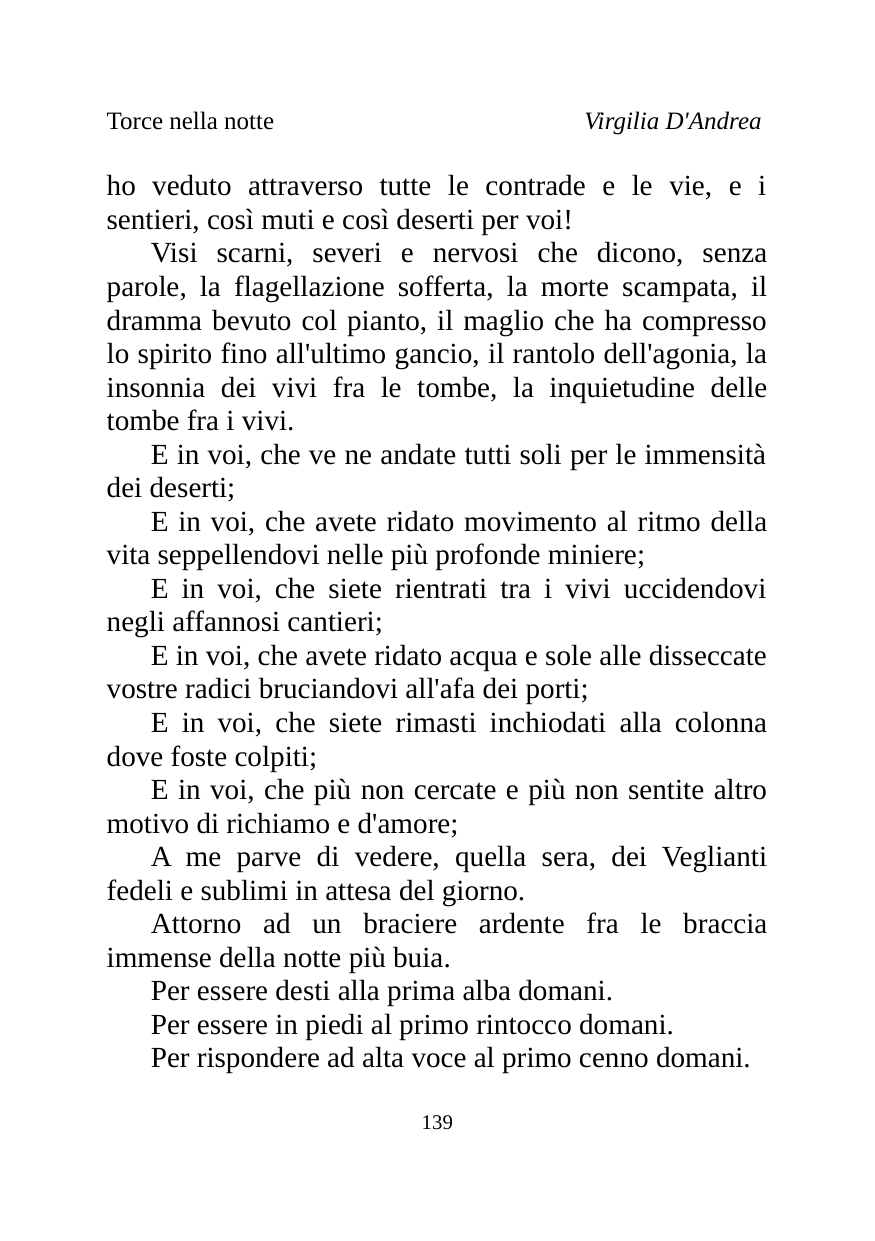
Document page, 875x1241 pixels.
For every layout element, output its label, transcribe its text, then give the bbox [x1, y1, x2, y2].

text ho veduto attraverso tutte le contrade e le vie, e i sentieri, così muti e così deserti per voi! [106, 168, 768, 236]
text A me parve di vedere, quella sera, dei Veglianti fedeli e sublimi in attesa del giorno. [106, 839, 768, 906]
text Per rispondere ad alta voce al primo cenno domani. [106, 1041, 768, 1074]
text E in voi, che avete ridato movimento al ritmo della vita seppellendovi nelle più profonde miniere; [106, 504, 768, 571]
text E in voi, che siete rimasti inchiodati alla colonna dove foste colpiti; [106, 705, 768, 772]
text E in voi, che avete ridato acqua e sole alle disseccate vostre radici bruciandovi all'afa dei porti; [106, 638, 768, 705]
text Per essere in piedi al primo rintocco domani. [106, 1007, 768, 1041]
text E in voi, che siete rientrati tra i vivi uccidendovi negli affannosi cantieri; [106, 571, 768, 638]
text E in voi, che ve ne andate tutti soli per le immensità dei deserti; [106, 437, 768, 504]
text E in voi, che più non cercate e più non sentite altro motivo di richiamo e d'amore; [106, 772, 768, 839]
text Visi scarni, severi e nervosi che dicono, senza parole, la flagellazione sofferta, la morte scampata, il dramma bevuto col pianto, il maglio che ha compresso lo spirito fino all'ultimo gancio, il rantolo dell'agonia, la insonnia dei vivi fra le tombe, la inquietudine delle tombe fra i vivi. [106, 236, 768, 437]
text Per essere desti alla prima alba domani. [106, 973, 768, 1007]
text Attorno ad un braciere ardente fra le braccia immense della notte più buia. [106, 906, 768, 973]
